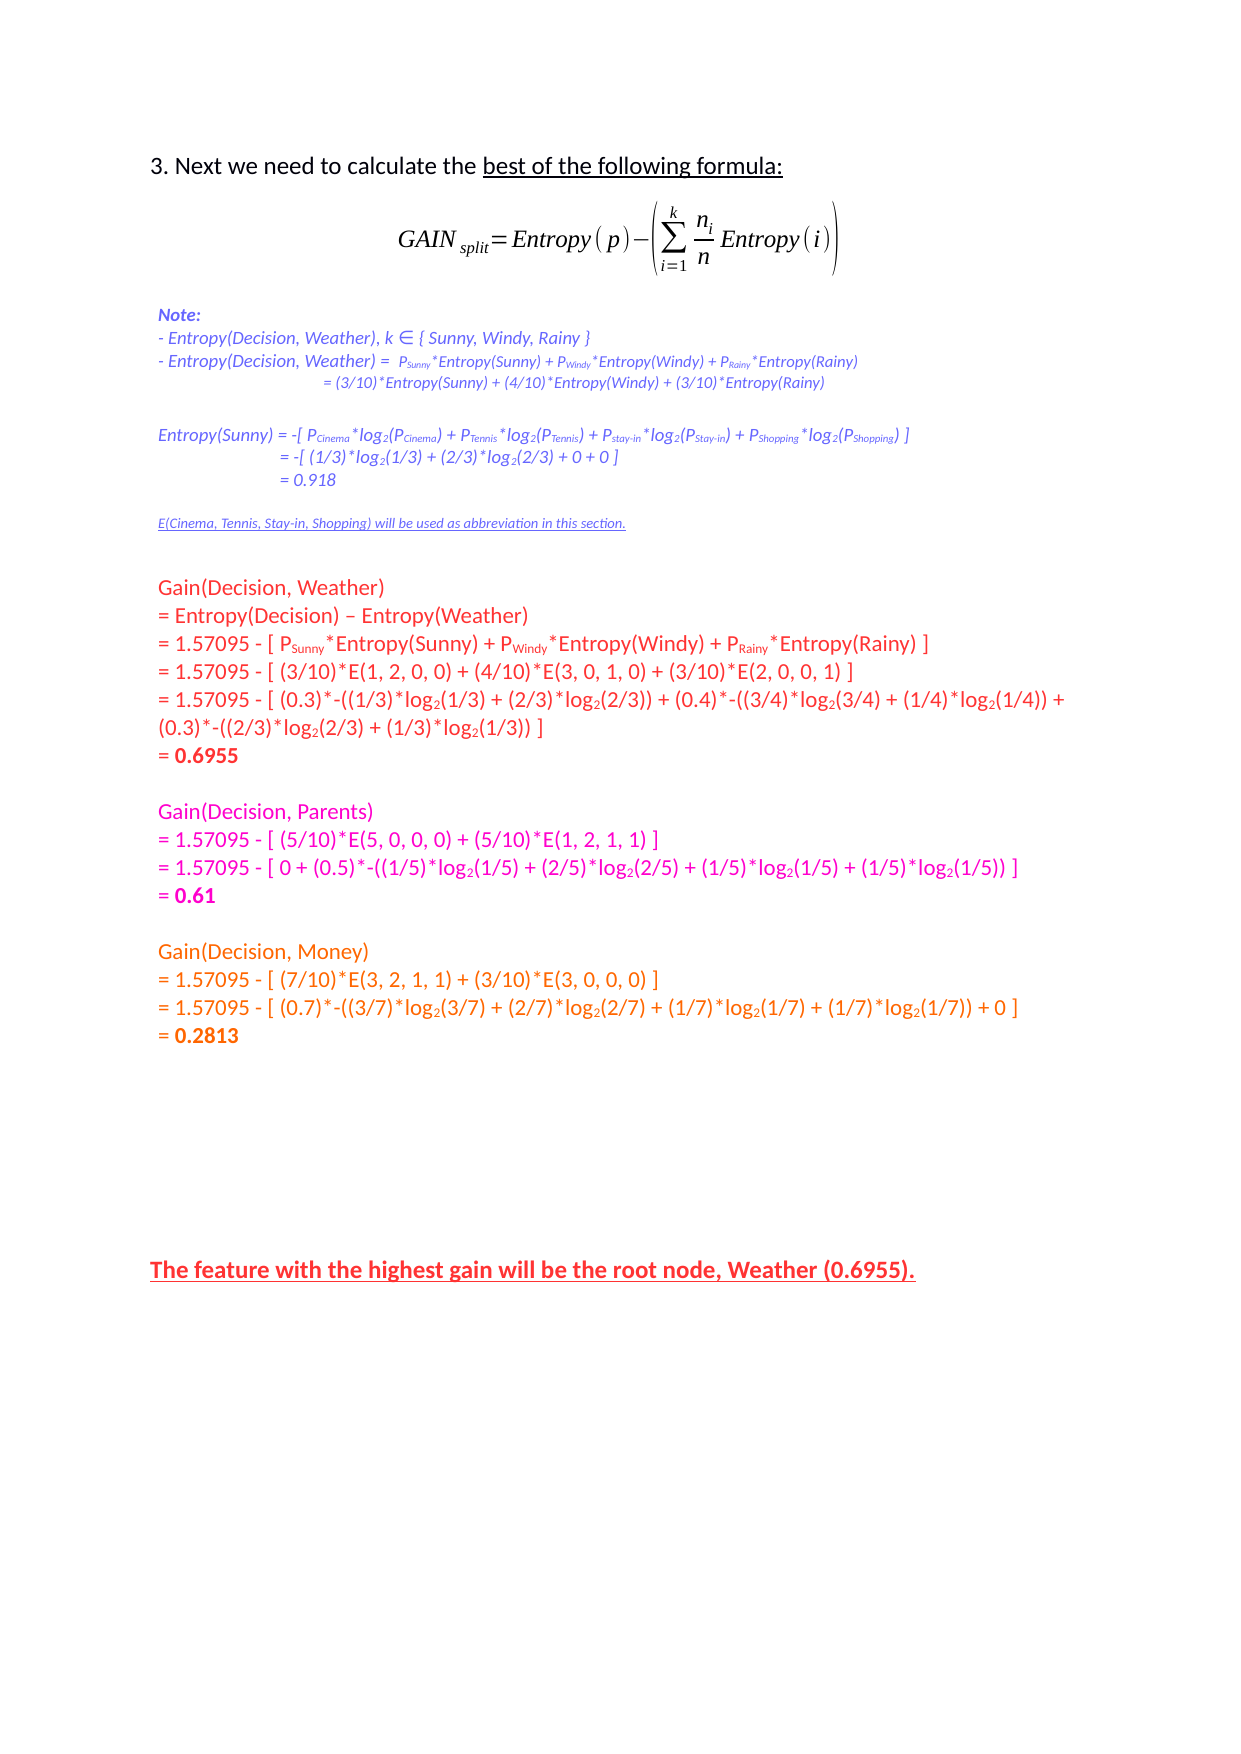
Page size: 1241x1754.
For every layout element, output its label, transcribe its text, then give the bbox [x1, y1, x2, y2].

text 3. Next we need to calculate the best of the following formula: [150, 150, 1090, 181]
text The feature with the highest gain will be the root node, Weather (0.6955). [150, 1255, 1090, 1285]
